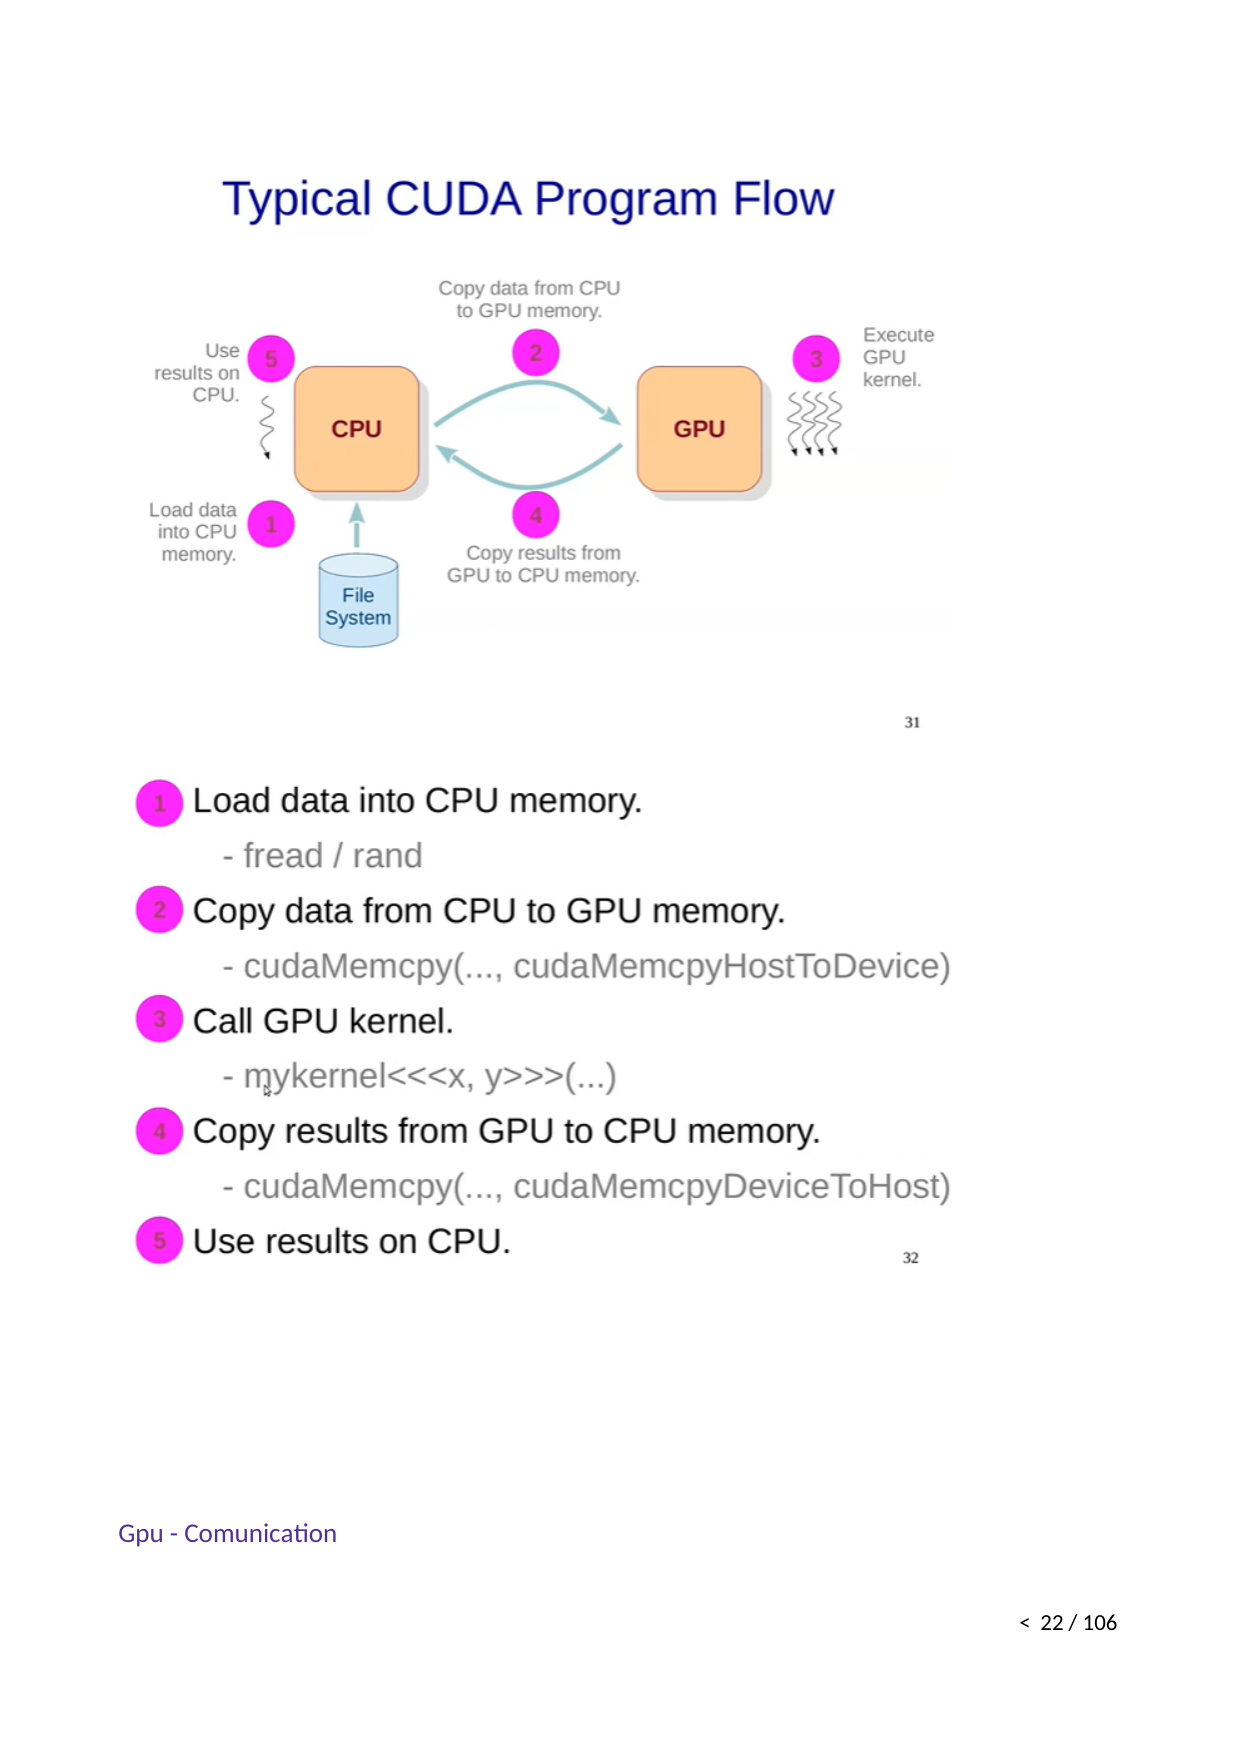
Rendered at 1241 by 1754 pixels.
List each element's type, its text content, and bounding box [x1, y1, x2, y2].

picture [118, 147, 952, 754]
subtitle Gpu - Comunication [118, 1517, 1122, 1549]
picture [118, 772, 959, 1287]
